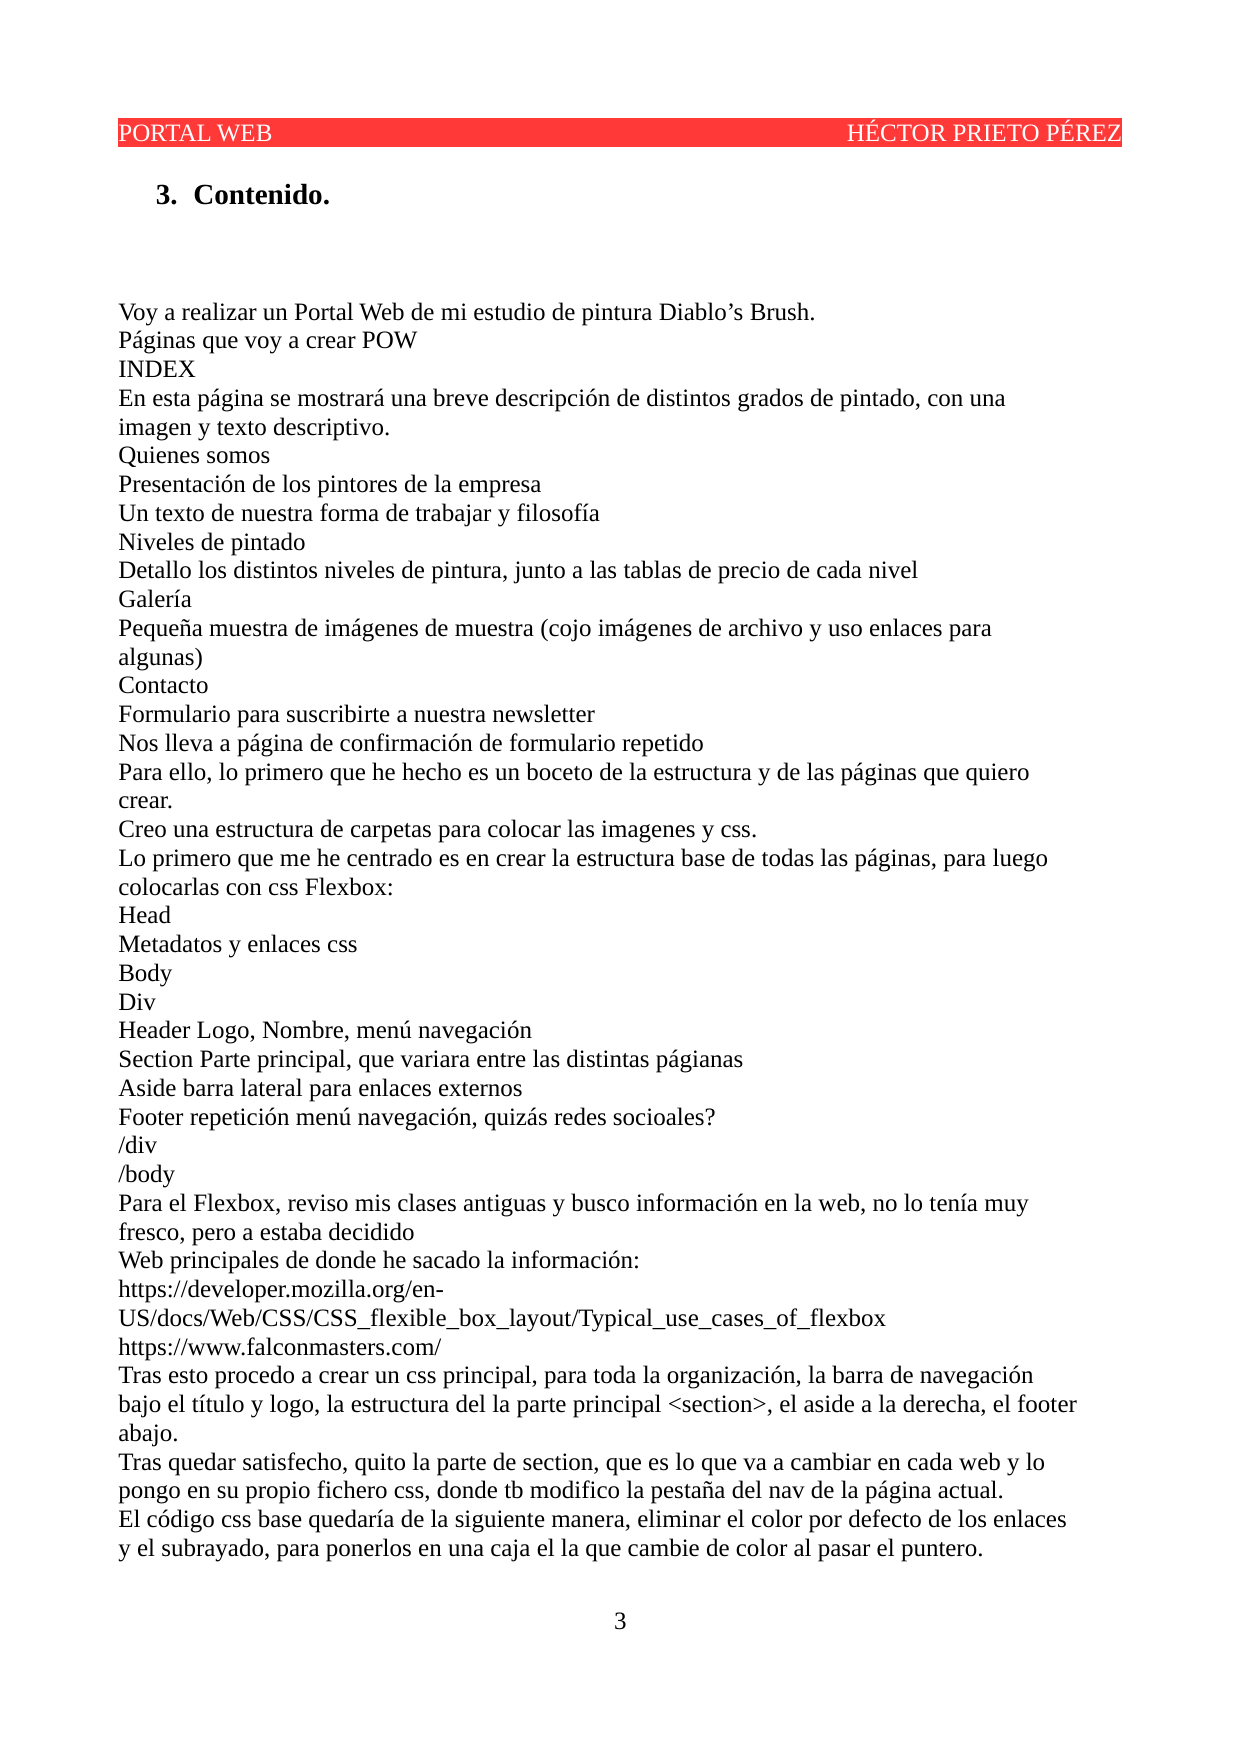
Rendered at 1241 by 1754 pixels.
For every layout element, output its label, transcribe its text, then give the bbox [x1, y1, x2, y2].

text Aside barra lateral para enlaces externos [118, 1073, 1122, 1102]
list Contenido. [156, 177, 1122, 211]
text Header Logo, Nombre, menú navegación [118, 1016, 1122, 1044]
text INDEX [118, 354, 1122, 383]
text Para el Flexbox, reviso mis clases antiguas y busco información en la web, no lo tenía muy [118, 1188, 1122, 1217]
text y el subrayado, para ponerlos en una caja el la que cambie de color al pasar el puntero. [118, 1533, 1122, 1562]
text Formulario para suscribirte a nuestra newsletter [118, 699, 1122, 728]
text bajo el título y logo, la estructura del la parte principal <section>, el aside a la derecha, el footer [118, 1389, 1122, 1418]
text imagen y texto descriptivo. [118, 412, 1122, 441]
text abajo. [118, 1418, 1122, 1447]
text Niveles de pintado [118, 527, 1122, 556]
text Section Parte principal, que variara entre las distintas págianas [118, 1044, 1122, 1073]
text Metadatos y enlaces css [118, 929, 1122, 958]
text algunas) [118, 642, 1122, 671]
text crear. [118, 786, 1122, 814]
text Contacto [118, 671, 1122, 699]
text Un texto de nuestra forma de trabajar y filosofía [118, 498, 1122, 527]
text El código css base quedaría de la siguiente manera, eliminar el color por defecto de los enlaces [118, 1504, 1122, 1533]
text Nos lleva a página de confirmación de formulario repetido [118, 728, 1122, 757]
text Detallo los distintos niveles de pintura, junto a las tablas de precio de cada nivel [118, 556, 1122, 584]
text fresco, pero a estaba decidido [118, 1217, 1122, 1246]
text Tras quedar satisfecho, quito la parte de section, que es lo que va a cambiar en cada web y lo [118, 1447, 1122, 1476]
text Footer repetición menú navegación, quizás redes socioales? [118, 1102, 1122, 1131]
text Voy a realizar un Portal Web de mi estudio de pintura Diablo’s Brush. [118, 297, 1122, 326]
text /body [118, 1159, 1122, 1188]
text Páginas que voy a crear POW [118, 326, 1122, 354]
text US/docs/Web/CSS/CSS_flexible_box_layout/Typical_use_cases_of_flexbox [118, 1303, 1122, 1332]
text Pequeña muestra de imágenes de muestra (cojo imágenes de archivo y uso enlaces para [118, 613, 1122, 642]
text Head [118, 901, 1122, 929]
text Galería [118, 584, 1122, 613]
text https://www.falconmasters.com/ [118, 1332, 1122, 1361]
text En esta página se mostrará una breve descripción de distintos grados de pintado, con una [118, 383, 1122, 412]
text Presentación de los pintores de la empresa [118, 469, 1122, 498]
text Lo primero que me he centrado es en crear la estructura base de todas las páginas, para luego [118, 843, 1122, 872]
text Div [118, 987, 1122, 1016]
text Quienes somos [118, 441, 1122, 469]
text Tras esto procedo a crear un css principal, para toda la organización, la barra de navegación [118, 1361, 1122, 1389]
text https://developer.mozilla.org/en- [118, 1274, 1122, 1303]
text /div [118, 1131, 1122, 1159]
text Creo una estructura de carpetas para colocar las imagenes y css. [118, 814, 1122, 843]
text Web principales de donde he sacado la información: [118, 1246, 1122, 1274]
text pongo en su propio fichero css, donde tb modifico la pestaña del nav de la página actual. [118, 1476, 1122, 1504]
text colocarlas con css Flexbox: [118, 872, 1122, 901]
text Para ello, lo primero que he hecho es un boceto de la estructura y de las páginas que quiero [118, 757, 1122, 786]
text Body [118, 958, 1122, 987]
